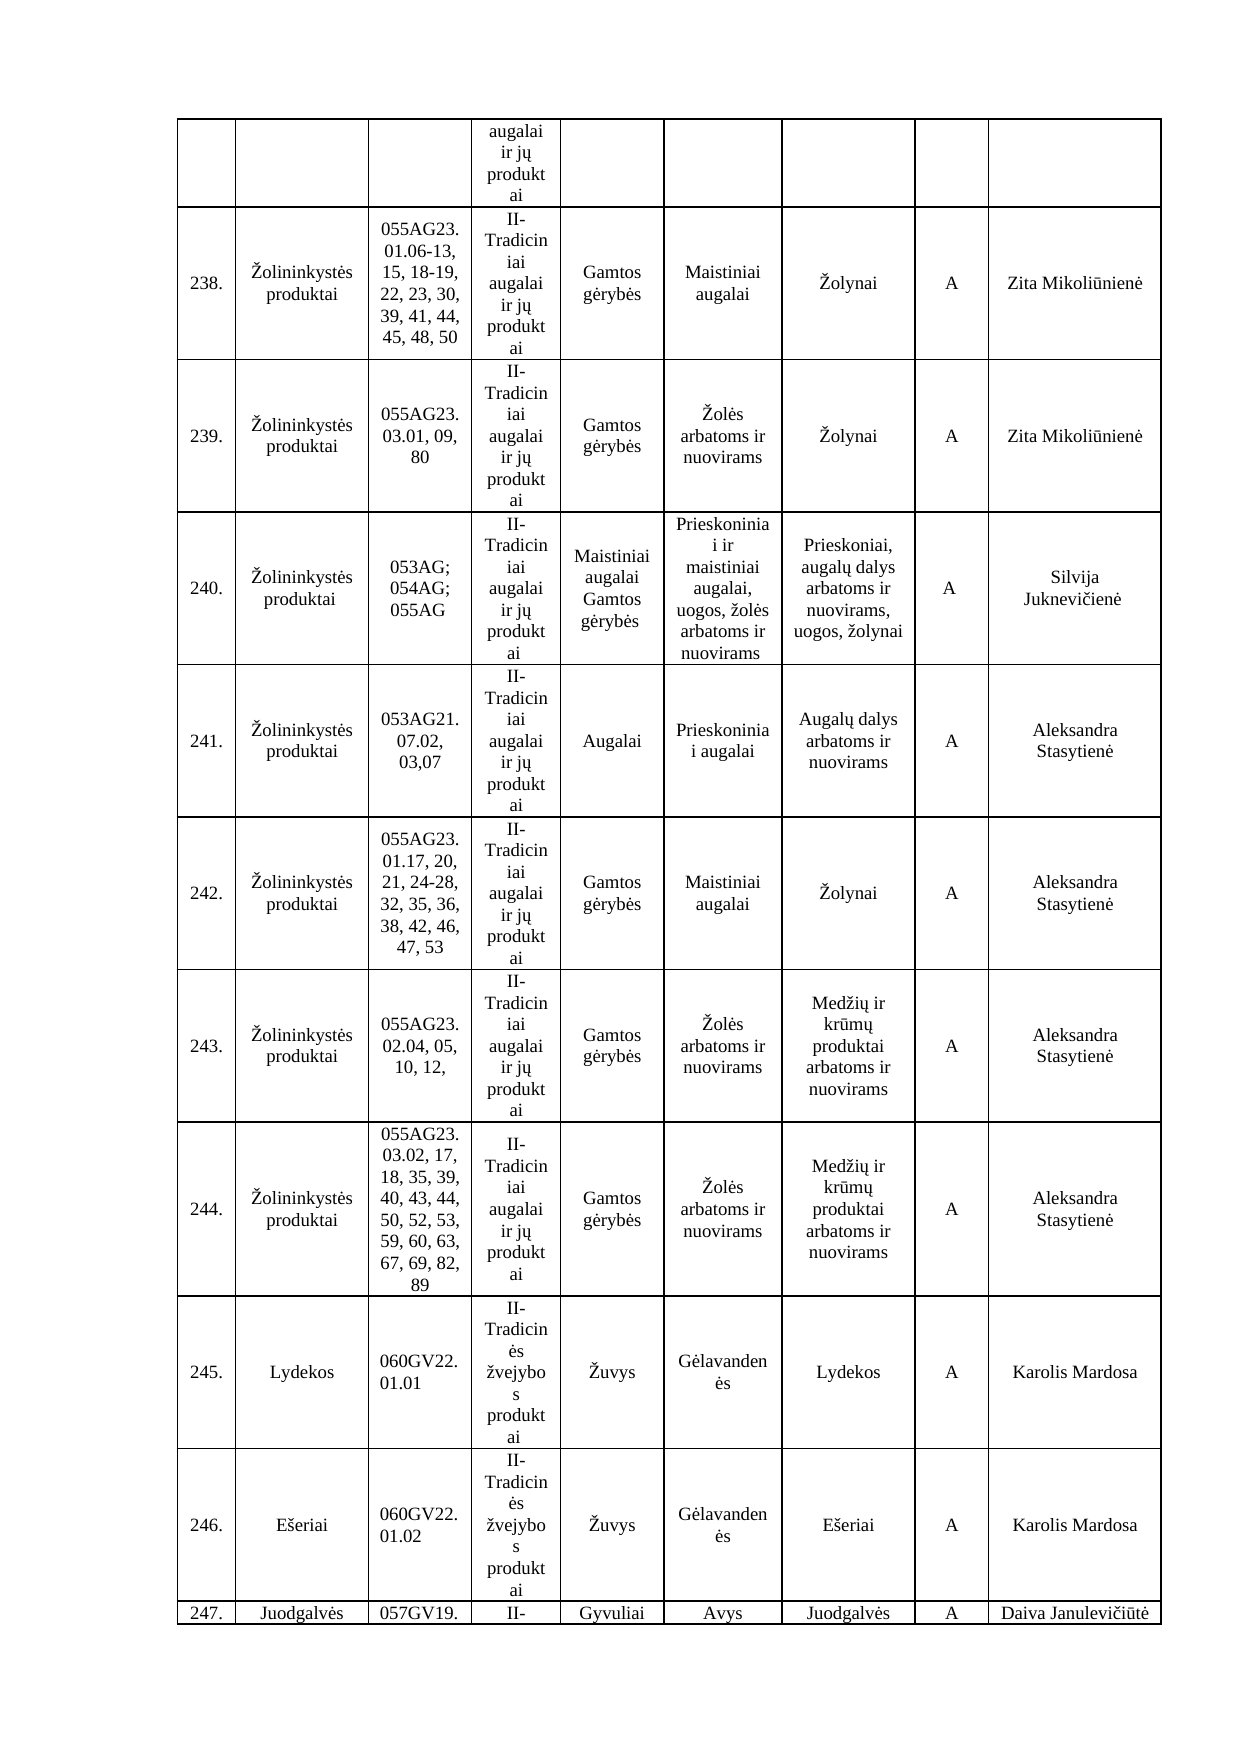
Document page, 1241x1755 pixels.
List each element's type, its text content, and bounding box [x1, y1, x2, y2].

table_cell Gamtos gėrybės [561, 970, 663, 1121]
table_cell Žolės arbatoms ir nuovirams [665, 1123, 781, 1295]
table_cell A [916, 1297, 988, 1447]
table_cell Prieskoniniai ir maistiniai augalai, uogos, žolės arbatoms ir nuovirams [665, 513, 781, 663]
table_cell 241. [178, 665, 235, 816]
table_cell 242. [178, 818, 235, 968]
table_cell Aleksandra Stasytienė [989, 665, 1160, 816]
table_cell Žolininkystės produktai [236, 665, 368, 816]
table_cell II- [472, 1602, 560, 1623]
table_cell Žolynai [783, 208, 914, 358]
table_cell Aleksandra Stasytienė [989, 1123, 1160, 1295]
table_cell Karolis Mardosa [989, 1449, 1160, 1600]
table_cell Aleksandra Stasytienė [989, 818, 1160, 968]
table_cell Silvija Juknevičienė [989, 513, 1160, 663]
table_cell [916, 120, 988, 206]
table_cell Medžių ir krūmų produktai arbatoms ir nuovirams [783, 1123, 914, 1295]
table_cell Daiva Janulevičiūtė [989, 1602, 1160, 1623]
table_cell II- Tradiciniai augalai ir jų produktai [472, 360, 560, 511]
table_cell A [916, 208, 988, 358]
table_cell 055AG23.03.01, 09, 80 [369, 360, 471, 511]
table_cell 245. [178, 1297, 235, 1447]
table_cell Gyvuliai [561, 1602, 663, 1623]
table_cell Augalai [561, 665, 663, 816]
table_cell 246. [178, 1449, 235, 1600]
table_cell Žolininkystės produktai [236, 970, 368, 1121]
table_cell Žolininkystės produktai [236, 360, 368, 511]
table_cell Žuvys [561, 1449, 663, 1600]
table_cell II- Tradiciniai augalai ir jų produktai [472, 208, 560, 358]
table_cell Žolininkystės produktai [236, 1123, 368, 1295]
table_cell Žolynai [783, 818, 914, 968]
table_cell A [916, 1602, 988, 1623]
table_cell [783, 120, 914, 206]
table_cell [236, 120, 368, 206]
table_cell Juodgalvės [236, 1602, 368, 1623]
table_cell Gėlavandenės [665, 1449, 781, 1600]
table_cell 060GV22.01.01 [369, 1297, 471, 1447]
table_cell 244. [178, 1123, 235, 1295]
table_cell 055AG23.03.02, 17, 18, 35, 39, 40, 43, 44, 50, 52, 53, 59, 60, 63, 67, 69, 82, 89 [369, 1123, 471, 1295]
table_cell 055AG23.01.17, 20, 21, 24-28, 32, 35, 36, 38, 42, 46, 47, 53 [369, 818, 471, 968]
table_cell Ešeriai [236, 1449, 368, 1600]
table_cell Ešeriai [783, 1449, 914, 1600]
table_cell Juodgalvės [783, 1602, 914, 1623]
table_cell 238. [178, 208, 235, 358]
table_cell augalai ir jų produktai [472, 120, 560, 206]
table_cell 239. [178, 360, 235, 511]
table_cell II- Tradiciniai augalai ir jų produktai [472, 665, 560, 816]
table_cell Avys [665, 1602, 781, 1623]
table_cell [369, 120, 471, 206]
table_cell 055AG23.01.06-13, 15, 18-19, 22, 23, 30, 39, 41, 44, 45, 48, 50 [369, 208, 471, 358]
table_cell A [916, 1449, 988, 1600]
table_cell 060GV22.01.02 [369, 1449, 471, 1600]
table_cell Lydekos [236, 1297, 368, 1447]
table_cell Medžių ir krūmų produktai arbatoms ir nuovirams [783, 970, 914, 1121]
table_cell Žolynai [783, 360, 914, 511]
table_cell A [916, 970, 988, 1121]
table_cell [178, 120, 235, 206]
table_cell A [916, 818, 988, 968]
table_cell 053AG; 054AG; 055AG [369, 513, 471, 663]
table_cell 243. [178, 970, 235, 1121]
table_cell Augalų dalys arbatoms ir nuovirams [783, 665, 914, 816]
table_cell Prieskoniniai augalai [665, 665, 781, 816]
table_cell 055AG23.02.04, 05, 10, 12, [369, 970, 471, 1121]
table_cell Žuvys [561, 1297, 663, 1447]
table_cell [561, 120, 663, 206]
table_cell Zita Mikoliūnienė [989, 360, 1160, 511]
table_cell Gamtos gėrybės [561, 360, 663, 511]
table_cell Žolininkystės produktai [236, 818, 368, 968]
table_cell II- Tradiciniai augalai ir jų produktai [472, 513, 560, 663]
table_cell Prieskoniai, augalų dalys arbatoms ir nuovirams, uogos, žolynai [783, 513, 914, 663]
table_cell Maistiniai augalai [665, 818, 781, 968]
table_cell A [916, 513, 988, 663]
table_cell Karolis Mardosa [989, 1297, 1160, 1447]
table_cell A [916, 360, 988, 511]
table_cell Gamtos gėrybės [561, 1123, 663, 1295]
table_cell Žolininkystės produktai [236, 208, 368, 358]
table_cell II- Tradicinės žvejybos produktai [472, 1297, 560, 1447]
table_cell Gėlavandenės [665, 1297, 781, 1447]
table_cell Aleksandra Stasytienė [989, 970, 1160, 1121]
table_cell II- Tradiciniai augalai ir jų produktai [472, 1123, 560, 1295]
table_cell [989, 120, 1160, 206]
table_cell II- Tradicinės žvejybos produktai [472, 1449, 560, 1600]
table_cell Žolės arbatoms ir nuovirams [665, 970, 781, 1121]
table_cell Zita Mikoliūnienė [989, 208, 1160, 358]
table_cell 247. [178, 1602, 235, 1623]
table_cell Gamtos gėrybės [561, 208, 663, 358]
table_cell 057GV19. [369, 1602, 471, 1623]
table_cell Maistiniai augalai Gamtos gėrybės [561, 513, 663, 663]
table_cell A [916, 665, 988, 816]
table_cell Žolės arbatoms ir nuovirams [665, 360, 781, 511]
table_cell Maistiniai augalai [665, 208, 781, 358]
table_cell II- Tradiciniai augalai ir jų produktai [472, 970, 560, 1121]
table_cell [665, 120, 781, 206]
table_cell A [916, 1123, 988, 1295]
table_cell Žolininkystės produktai [236, 513, 368, 663]
table_cell Gamtos gėrybės [561, 818, 663, 968]
table_cell 240. [178, 513, 235, 663]
table_cell II- Tradiciniai augalai ir jų produktai [472, 818, 560, 968]
table_cell Lydekos [783, 1297, 914, 1447]
table_cell 053AG21.07.02, 03,07 [369, 665, 471, 816]
